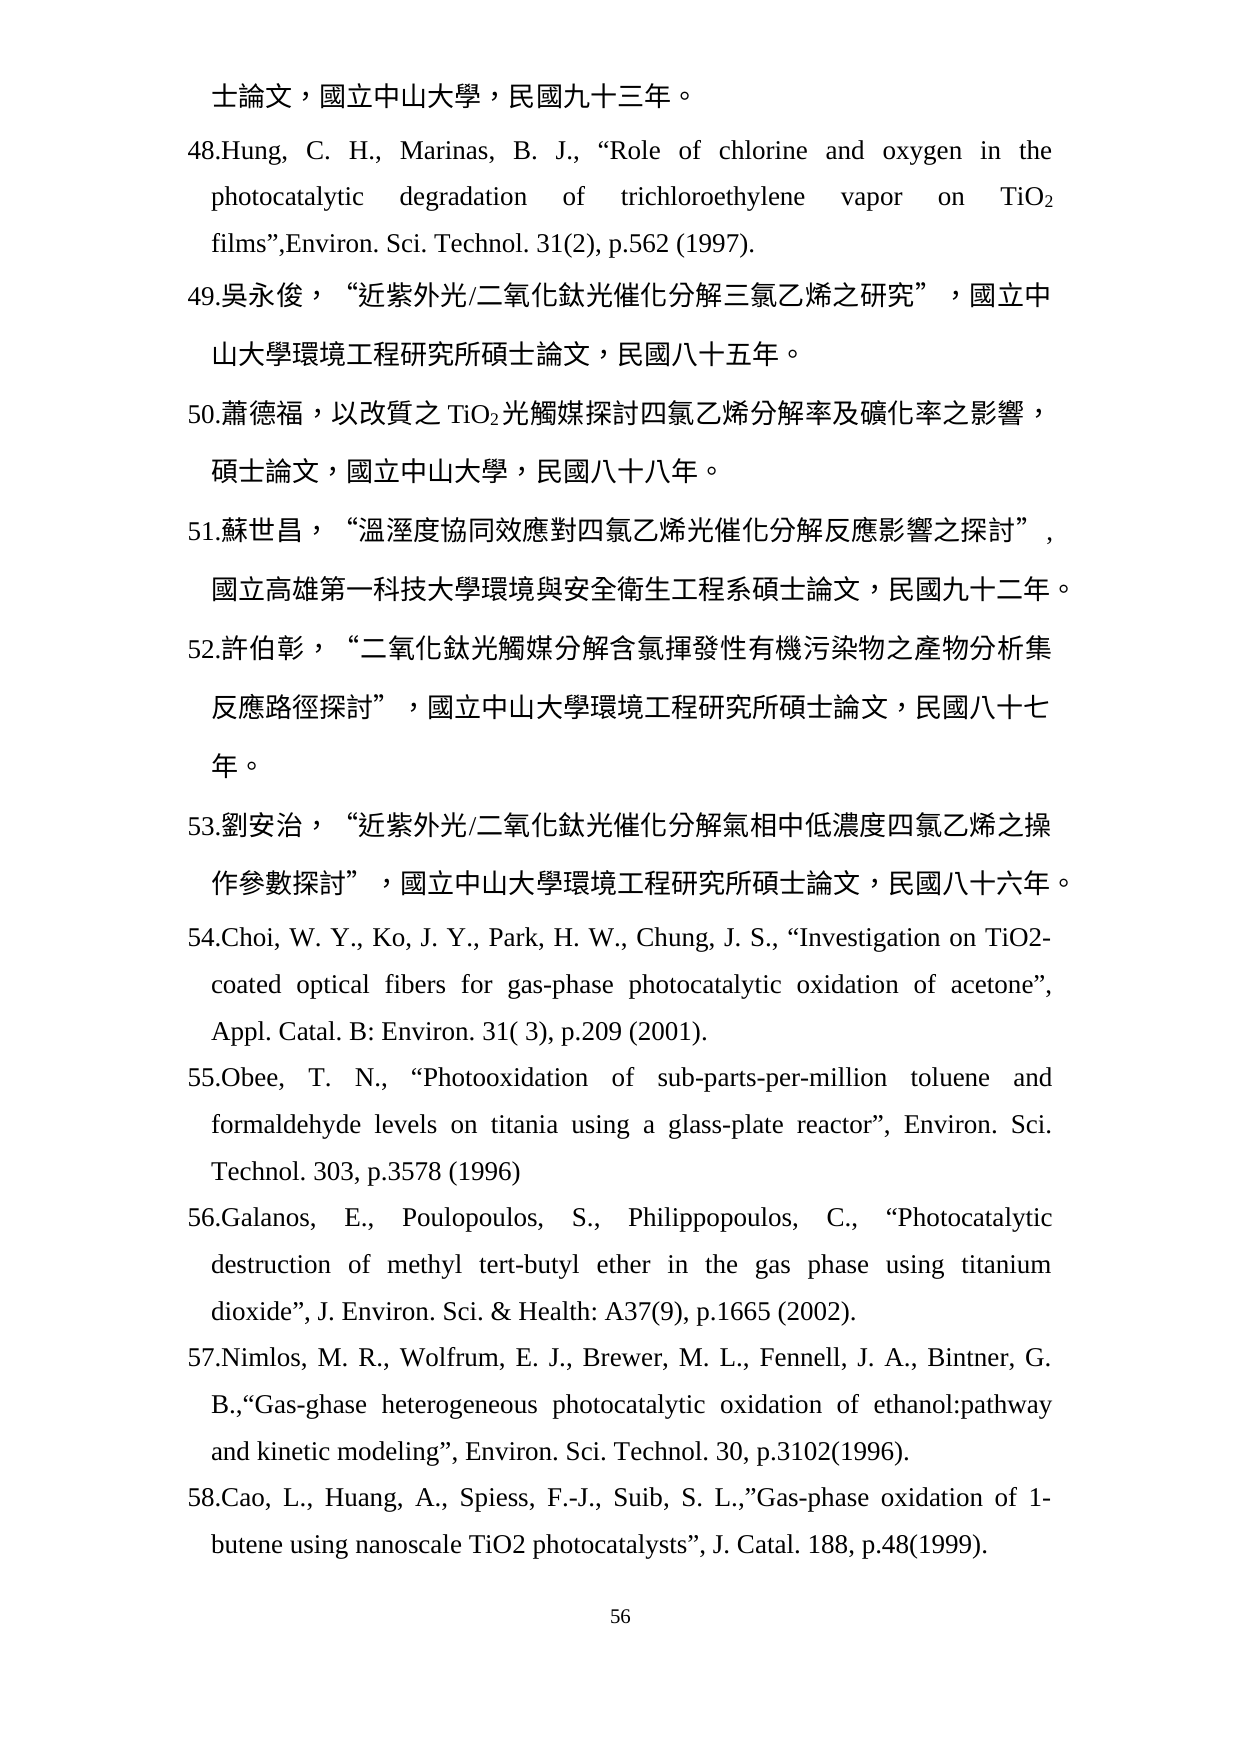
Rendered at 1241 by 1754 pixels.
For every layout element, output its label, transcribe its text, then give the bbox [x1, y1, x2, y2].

text 55.Obee, T. N., “Photooxidation of sub-parts-per-million toluene and formaldehyde levels on titania using a glass-plate reactor”, Environ. Sci. Technol. 303, p.3578 (1996) [187, 1061, 1053, 1186]
text 士論文，國立中山大學，民國九十三年。 [187, 75, 1053, 114]
text 52.許伯彰，“二氧化鈦光觸媒分解含氯揮發性有機污染物之產物分析集反應路徑探討”，國立中山大學環境工程研究所碩士論文，民國八十七年。 [187, 627, 1053, 784]
text 57.Nimlos, M. R., Wolfrum, E. J., Brewer, M. L., Fennell, J. A., Bintner, G. B.,“Gas-ghase heterogeneous photocatalytic oxidation of ethanol:pathway and kinetic modeling”, Environ. Sci. Technol. 30, p.3102(1996). [187, 1341, 1053, 1466]
text 51.蘇世昌，“溫溼度協同效應對四氯乙烯光催化分解反應影響之探討”, 國立高雄第一科技大學環境與安全衛生工程系碩士論文，民國九十二年。 [187, 509, 1053, 607]
text 54.Choi, W. Y., Ko, J. Y., Park, H. W., Chung, J. S., “Investigation on TiO2-coated optical fibers for gas-phase photocatalytic oxidation of acetone”, Appl. Catal. B: Environ. 31( 3), p.209 (2001). [187, 921, 1053, 1046]
text 56.Galanos, E., Poulopoulos, S., Philippopoulos, C., “Photocatalytic destruction of methyl tert-butyl ether in the gas phase using titanium dioxide”, J. Environ. Sci. & Health: A37(9), p.1665 (2002). [187, 1201, 1053, 1326]
text 58.Cao, L., Huang, A., Spiess, F.-J., Suib, S. L.,”Gas-phase oxidation of 1-butene using nanoscale TiO2 photocatalysts”, J. Catal. 188, p.48(1999). [187, 1481, 1053, 1559]
text 48.Hung, C. H., Marinas, B. J., “Role of chlorine and oxygen in the photocatalytic degradation of trichloroethylene vapor on TiO2 films”,Environ. Sci. Technol. 31(2), p.562 (1997). [187, 134, 1053, 258]
text 50.蕭德福，以改質之TiO2光觸媒探討四氯乙烯分解率及礦化率之影響，碩士論文，國立中山大學，民國八十八年。 [187, 392, 1053, 490]
text 49.吳永俊，“近紫外光/二氧化鈦光催化分解三氯乙烯之研究”，國立中山大學環境工程研究所碩士論文，民國八十五年。 [187, 274, 1053, 372]
text 53.劉安治，“近紫外光/二氧化鈦光催化分解氣相中低濃度四氯乙烯之操作參數探討”，國立中山大學環境工程研究所碩士論文，民國八十六年。 [187, 803, 1053, 902]
